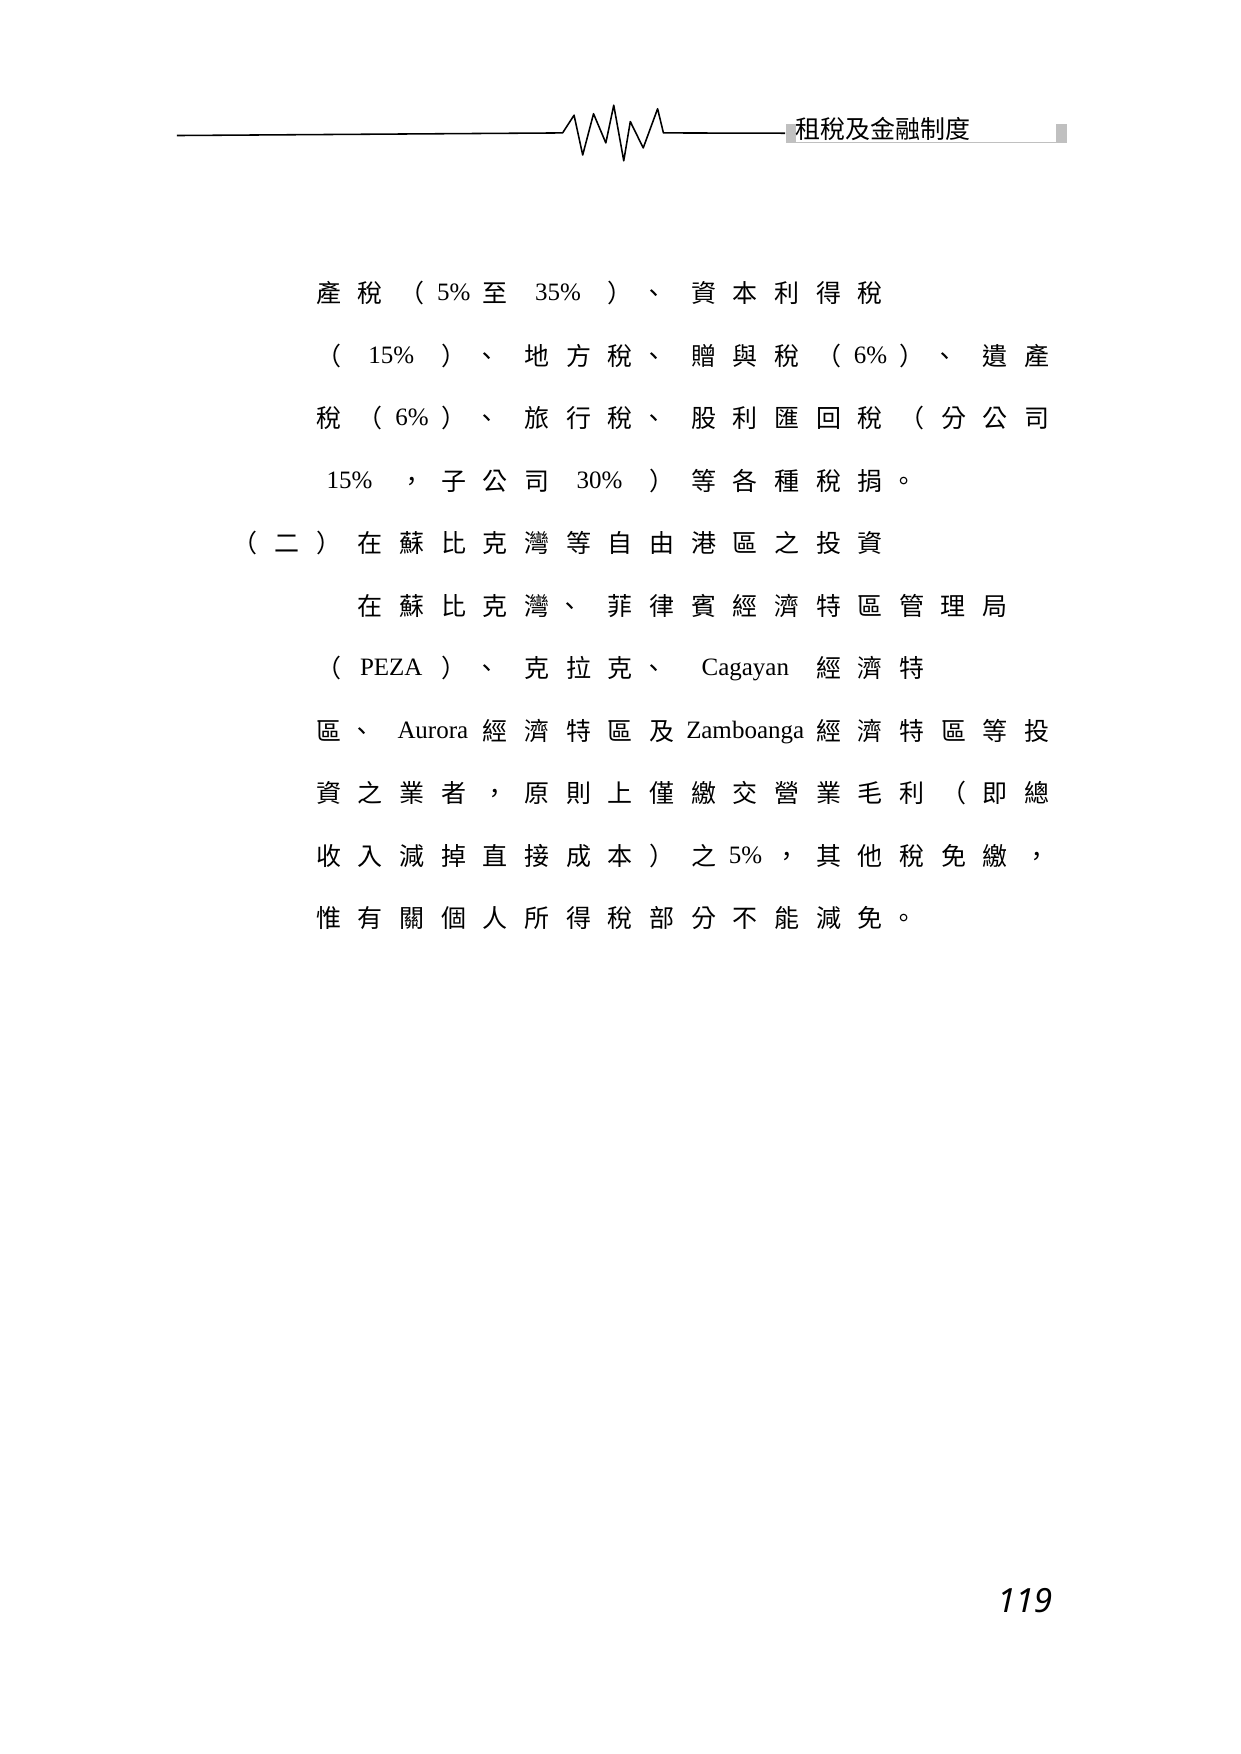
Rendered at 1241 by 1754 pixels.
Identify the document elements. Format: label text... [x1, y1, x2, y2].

text 在蘇比克灣、菲律賓經濟特區管理局（PEZA）、克拉克、Cagayan經濟特區、Aurora經濟特區及Zamboanga經濟特區等投資之業者，原則上僅繳交營業毛利（即總收入減掉直接成本）之5%，其他稅免繳，惟有關個人所得稅部分不能減免。 [281, 563, 1058, 938]
text 產稅（5%至35%）、資本利得稅（15%）、地方稅、贈與稅（6%）、遺產稅（6%）、旅行稅、股利匯回稅（分公司15%，子公司30%）等各種稅捐。 [281, 250, 1058, 500]
text （二）在蘇比克灣等自由港區之投資 [207, 500, 1058, 563]
